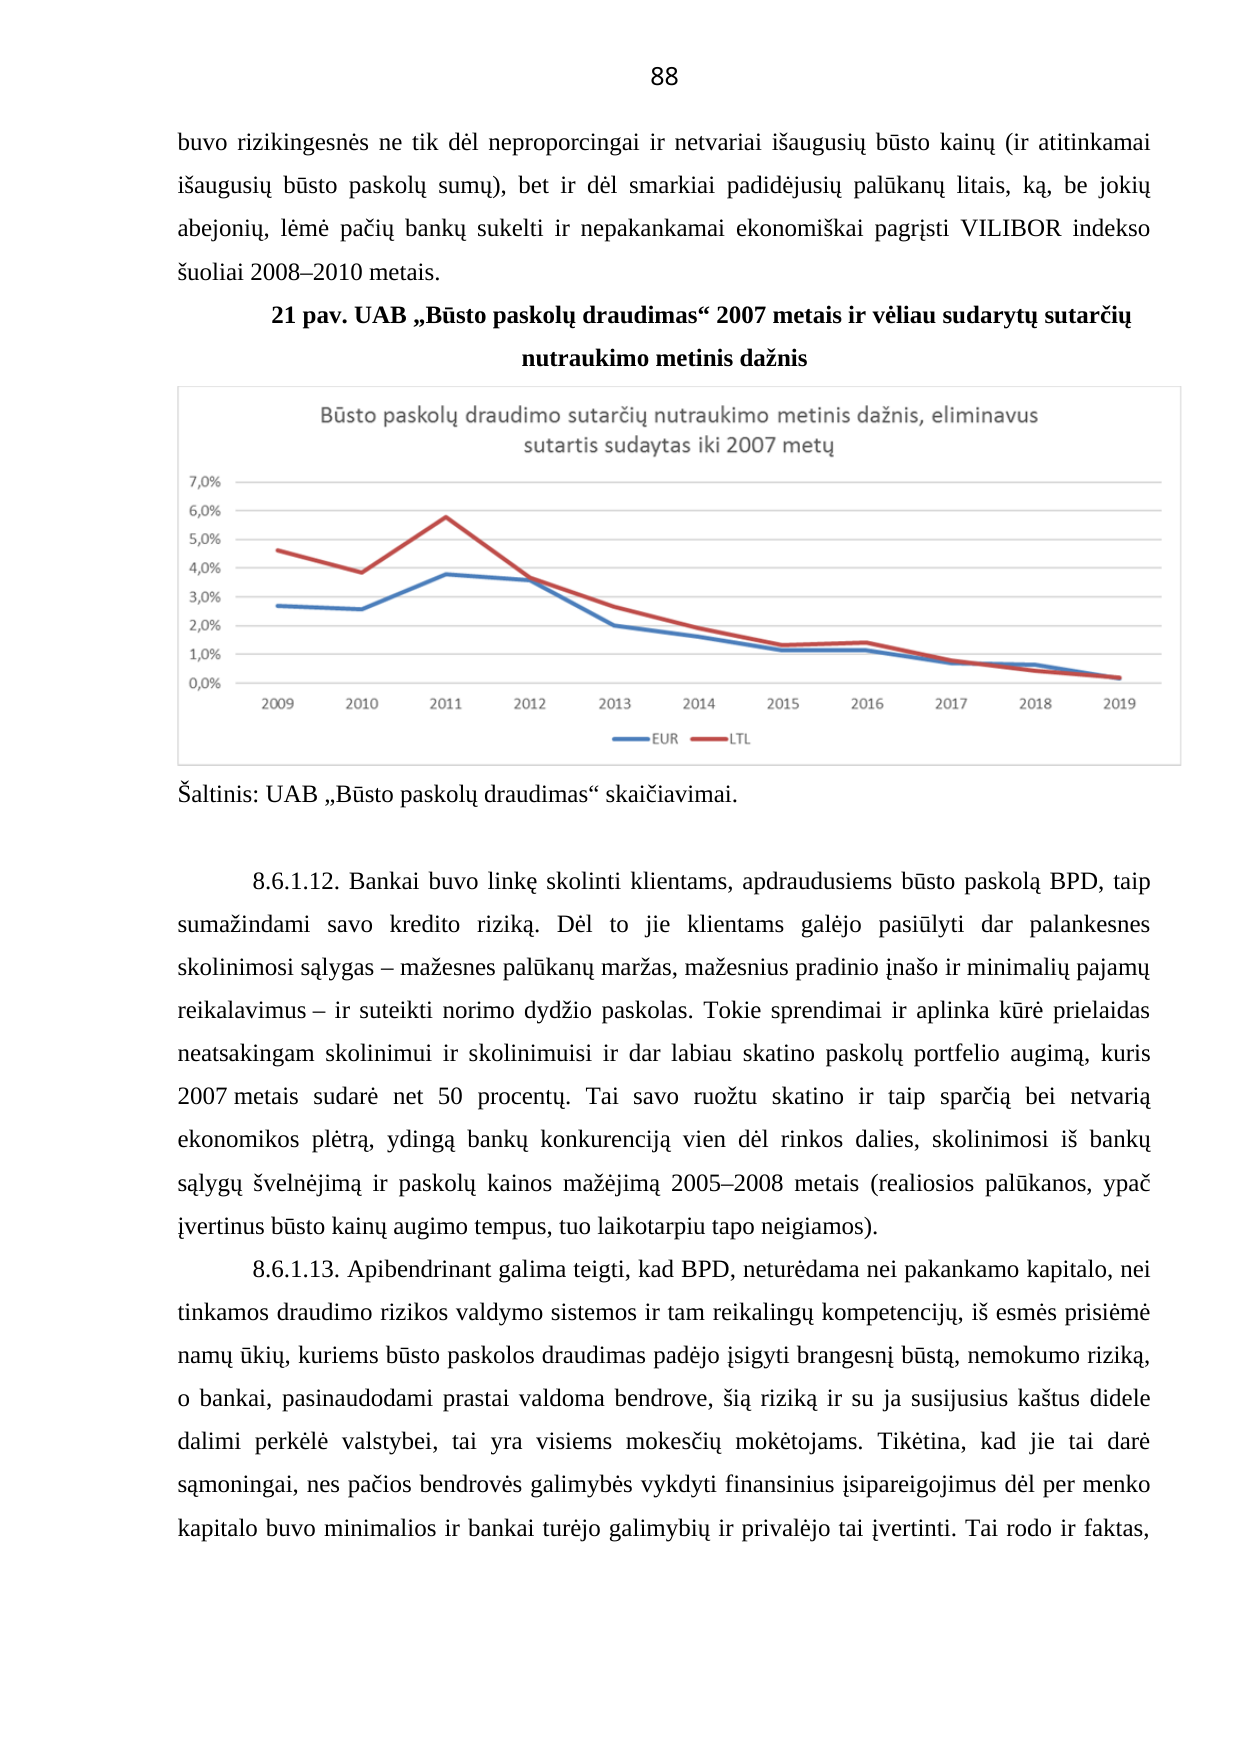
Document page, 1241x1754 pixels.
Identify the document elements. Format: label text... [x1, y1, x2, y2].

text 21 pav. UAB „Būsto paskolų draudimas“ 2007 metais ir vėliau sudarytų sutarčių nutraukimo metinis dažnis [177, 300, 1152, 372]
text Šaltinis: UAB „Būsto paskolų draudimas“ skaičiavimai. [177, 779, 1152, 808]
text 8.6.1.12. Bankai buvo linkę skolinti klientams, apdraudusiems būsto paskolą BPD, taip sumažindami savo kredito riziką. Dėl to jie klientams galėjo pasiūlyti dar palankesnes skolinimosi sąlygas – mažesnes palūkanų maržas, mažesnius pradinio įnašo ir minimalių pajamų reikalavimus – ir suteikti norimo dydžio paskolas. Tokie sprendimai ir aplinka kūrė prielaidas neatsakingam skolinimui ir skolinimuisi ir dar labiau skatino paskolų portfelio augimą, kuris 2007 metais sudarė net 50 procentų. Tai savo ruožtu skatino ir taip sparčią bei netvarią ekonomikos plėtrą, ydingą bankų konkurenciją vien dėl rinkos dalies, skolinimosi iš bankų sąlygų švelnėjimą ir paskolų kainos mažėjimą 2005–2008 metais (realiosios palūkanos, ypač įvertinus būsto kainų augimo tempus, tuo laikotarpiu tapo neigiamos). [177, 866, 1152, 1239]
text buvo rizikingesnės ne tik dėl neproporcingai ir netvariai išaugusių būsto kainų (ir atitinkamai išaugusių būsto paskolų sumų), bet ir dėl smarkiai padidėjusių palūkanų litais, ką, be jokių abejonių, lėmė pačių bankų sukelti ir nepakankamai ekonomiškai pagrįsti VILIBOR indekso šuoliai 2008–2010 metais. [177, 127, 1152, 285]
text 8.6.1.13. Apibendrinant galima teigti, kad BPD, neturėdama nei pakankamo kapitalo, nei tinkamos draudimo rizikos valdymo sistemos ir tam reikalingų kompetencijų, iš esmės prisiėmė namų ūkių, kuriems būsto paskolos draudimas padėjo įsigyti brangesnį būstą, nemokumo riziką, o bankai, pasinaudodami prastai valdoma bendrove, šią riziką ir su ja susijusius kaštus didele dalimi perkėlė valstybei, tai yra visiems mokesčių mokėtojams. Tikėtina, kad jie tai darė sąmoningai, nes pačios bendrovės galimybės vykdyti finansinius įsipareigojimus dėl per menko kapitalo buvo minimalios ir bankai turėjo galimybių ir privalėjo tai įvertinti. Tai rodo ir faktas, [177, 1254, 1152, 1541]
